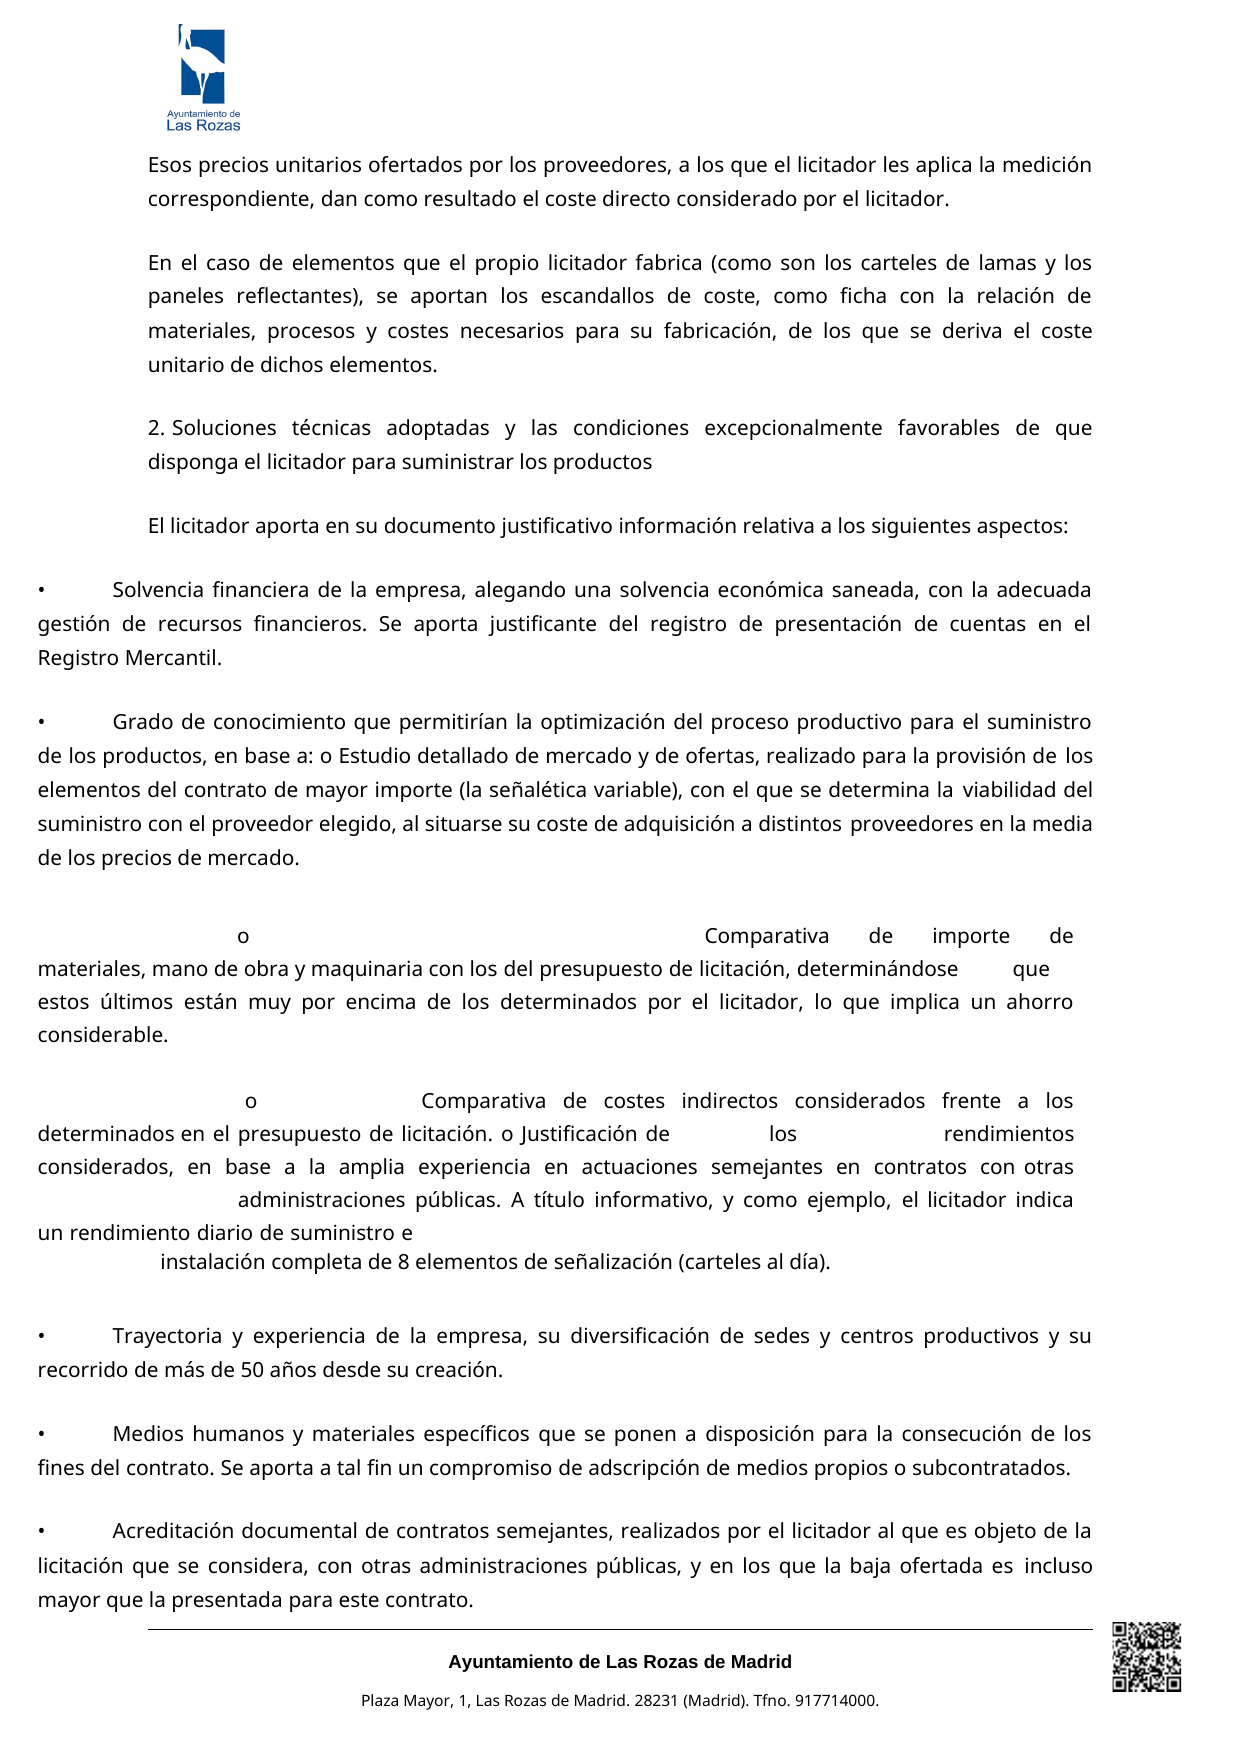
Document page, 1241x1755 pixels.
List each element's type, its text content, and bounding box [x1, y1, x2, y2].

list Trayectoria y experiencia de la empresa, su diversificación de sedes y centros productivos y su recorrido de más de 50 años desde su creación. [37, 1321, 1093, 1384]
text Esos precios unitarios ofertados por los proveedores, a los que el licitador les aplica la medición correspondiente, dan como resultado el coste directo considerado por el licitador. [148, 150, 1093, 212]
list Acreditación documental de contratos semejantes, realizados por el licitador al que es objeto de la licitación que se considera, con otras administraciones públicas, y en los que la baja ofertada es incluso mayor que la presentada para este contrato. [37, 1517, 1093, 1613]
list Grado de conocimiento que permitirían la optimización del proceso productivo para el suministro de los productos, en base a: o Estudio detallado de mercado y de ofertas, realizado para la provisión de los elementos del contrato de mayor importe (la señalética variable), con el que se determina la viabilidad del suministro con el proveedor elegido, al situarse su coste de adquisición a distintos proveedores en la media de los precios de mercado. [37, 707, 1093, 871]
text instalación completa de 8 elementos de señalización (carteles al día). [160, 1251, 1105, 1274]
text En el caso de elementos que el propio licitador fabrica (como son los carteles de lamas y los paneles reflectantes), se aportan los escandallos de coste, como ficha con la relación de materiales, procesos y costes necesarios para su fabricación, de los que se deriva el coste unitario de dichos elementos. [148, 248, 1093, 378]
list Medios humanos y materiales específicos que se ponen a disposición para la consecución de los fines del contrato. Se aporta a tal fin un compromiso de adscripción de medios propios o subcontratados. [37, 1419, 1093, 1482]
text El licitador aporta en su documento justificativo información relativa a los siguientes aspectos: [148, 511, 1105, 539]
list Solvencia financiera de la empresa, alegando una solvencia económica saneada, con la adecuada gestión de recursos financieros. Se aporta justificante del registro de presentación de cuentas en el Registro Mercantil. [37, 575, 1093, 672]
list Comparativa de costes indirectos considerados frente a los determinados en el presupuesto de licitación. o Justificación de los rendimientos considerados, en base a la amplia experiencia en actuaciones semejantes en contratos con otras administraciones públicas. A título informativo, y como ejemplo, el licitador indica un rendimiento diario de suministro e [37, 1086, 1074, 1246]
list Soluciones técnicas adoptadas y las condiciones excepcionalmente favorables de que disponga el licitador para suministrar los productos [148, 413, 1093, 476]
list Comparativa de importe de materiales, mano de obra y maquinaria con los del presupuesto de licitación, determinándose que estos últimos están muy por encima de los determinados por el licitador, lo que implica un ahorro considerable. [37, 921, 1074, 1048]
